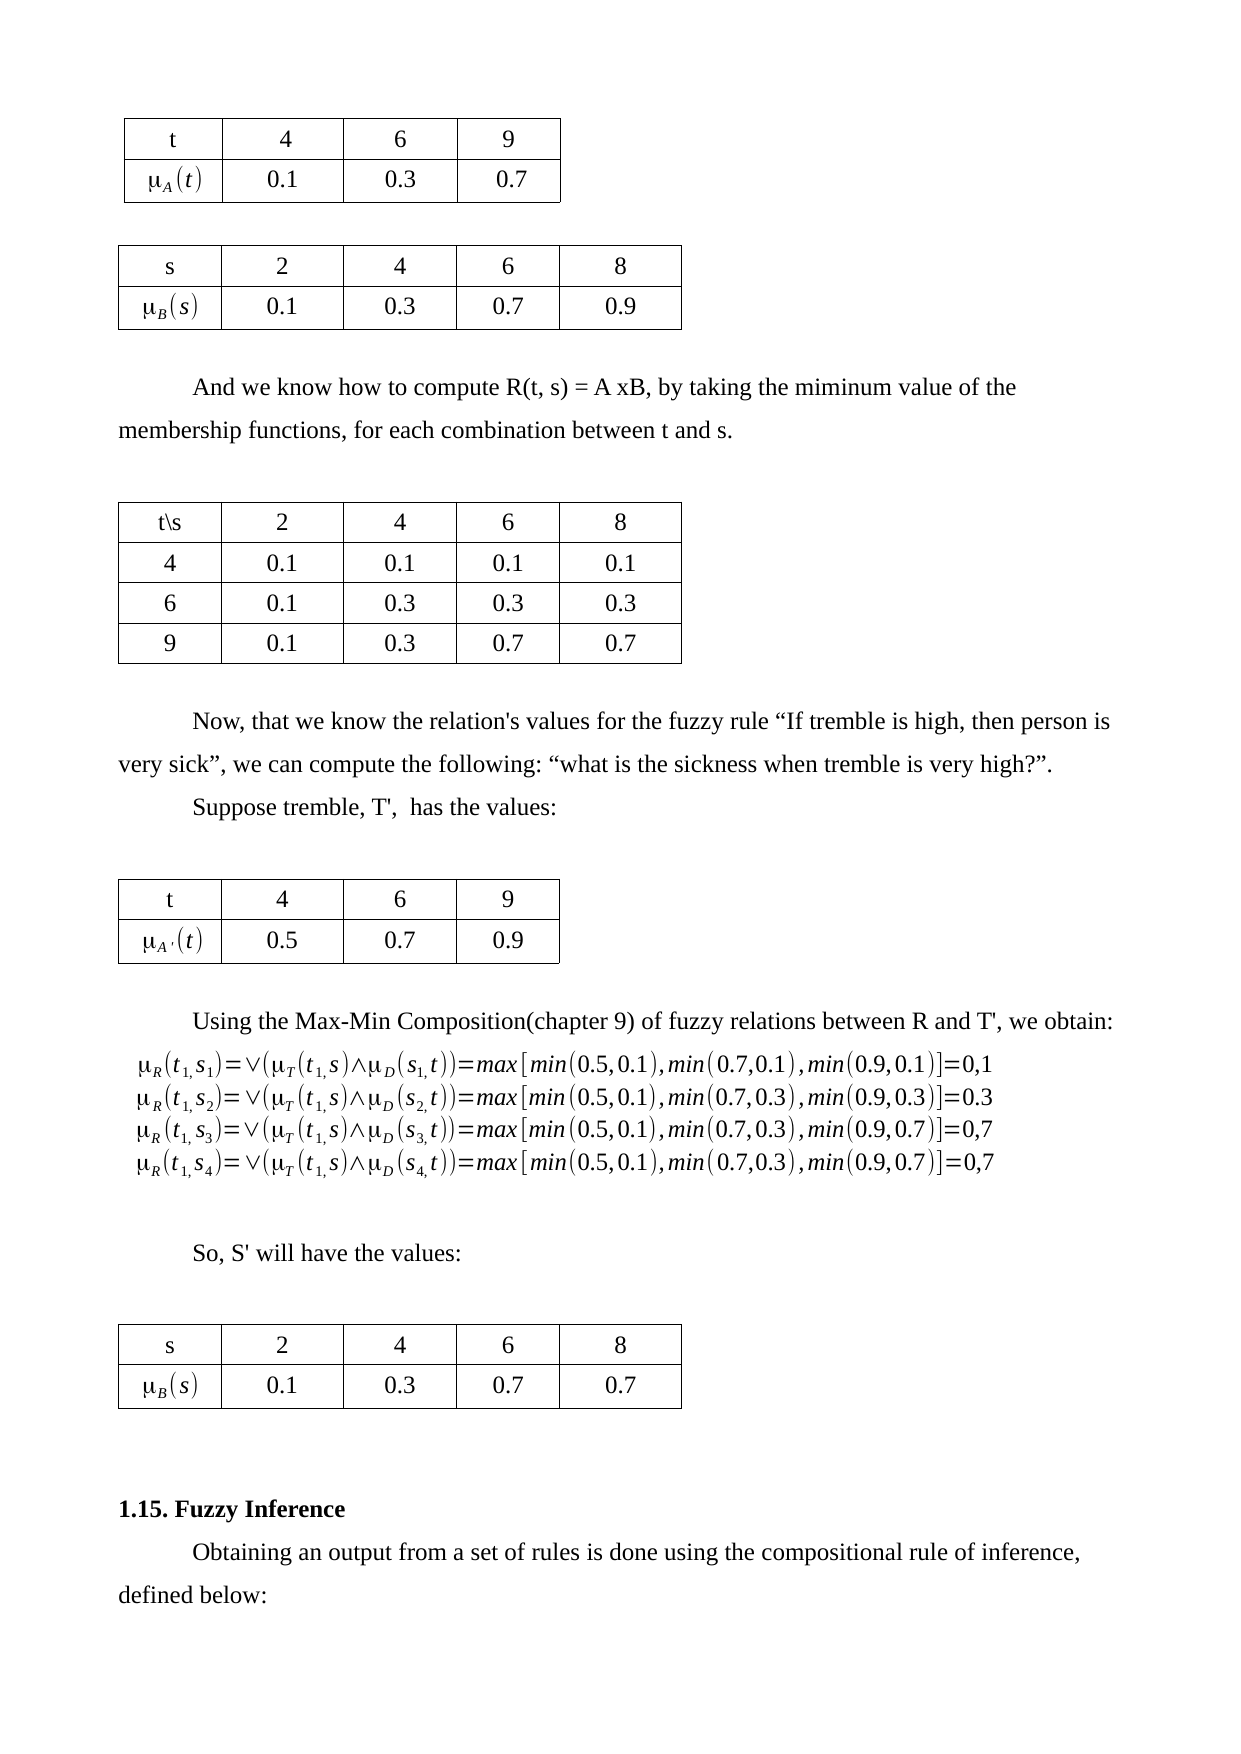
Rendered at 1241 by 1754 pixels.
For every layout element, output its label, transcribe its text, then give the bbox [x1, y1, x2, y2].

table_cell 0.3 [457, 583, 559, 623]
table_cell 9 [119, 624, 221, 663]
table_cell 0.1 [222, 1365, 343, 1408]
table_cell 0.7 [344, 920, 456, 962]
table_header 6 [344, 119, 457, 158]
table_cell 0.1 [222, 543, 343, 582]
table_header 6 [457, 1325, 559, 1364]
table_header 9 [457, 880, 559, 919]
table_header 4 [344, 1325, 456, 1364]
table_cell 0.9 [560, 287, 681, 329]
table_header 4 [222, 880, 343, 919]
table_cell 0.7 [560, 624, 681, 663]
table_cell 6 [119, 583, 221, 623]
table_cell 0.3 [344, 287, 456, 329]
table_cell 0.3 [560, 583, 681, 623]
table_header t\s [119, 503, 221, 542]
text And we know how to compute R(t, s) = A xB, by taking the miminum value of the membership functions, for each combination between t and s. [118, 372, 1122, 444]
table_cell 0.7 [457, 624, 559, 663]
table_cell 0.1 [457, 543, 559, 582]
table_header 4 [344, 246, 456, 286]
table_header 8 [560, 246, 681, 286]
table_header 9 [458, 119, 560, 158]
table_header 8 [560, 1325, 681, 1364]
table_cell [119, 1365, 221, 1408]
table_cell 4 [119, 543, 221, 582]
text 1.15. Fuzzy Inference [118, 1494, 1122, 1523]
table_header 4 [223, 119, 343, 158]
text Using the Max-Min Composition(chapter 9) of fuzzy relations between R and T', we obtain: [118, 1006, 1122, 1034]
table_header 6 [457, 246, 559, 286]
table_cell 0.5 [222, 920, 343, 962]
table_header 4 [344, 503, 456, 542]
table_cell 0.7 [560, 1365, 681, 1408]
table_cell 0.7 [458, 160, 560, 202]
table_cell 0.7 [457, 1365, 559, 1408]
table_cell 0.3 [344, 160, 457, 202]
table_cell 0.1 [223, 160, 343, 202]
table_cell 0.7 [457, 287, 559, 329]
table_header 6 [457, 503, 559, 542]
text Now, that we know the relation's values for the fuzzy rule “If tremble is high, then person is very sick”, we can compute the following: “what is the sickness when tremble is very high?”. [118, 706, 1122, 778]
table_cell 0.1 [222, 287, 343, 329]
table_cell [125, 160, 222, 202]
table_cell 0.1 [222, 624, 343, 663]
table_header 6 [344, 880, 456, 919]
table_header 2 [222, 1325, 343, 1364]
table_cell 0.9 [457, 920, 559, 962]
table_cell 0.1 [560, 543, 681, 582]
table_header 2 [222, 503, 343, 542]
table_header t [119, 880, 221, 919]
table_header s [119, 246, 221, 286]
text So, S' will have the values: [118, 1238, 1122, 1266]
text Obtaining an output from a set of rules is done using the compositional rule of inference, defined below: [118, 1537, 1122, 1609]
table_header 8 [560, 503, 681, 542]
table_cell 0.3 [344, 1365, 456, 1408]
table_cell 0.3 [344, 583, 456, 623]
table_cell 0.1 [222, 583, 343, 623]
table_header t [125, 119, 222, 158]
table_cell 0.3 [344, 624, 456, 663]
table_cell 0.1 [344, 543, 456, 582]
table_cell [119, 287, 221, 329]
table_cell [119, 920, 221, 962]
table_header 2 [222, 246, 343, 286]
table_header s [119, 1325, 221, 1364]
text Suppose tremble, T', has the values: [118, 792, 1122, 821]
